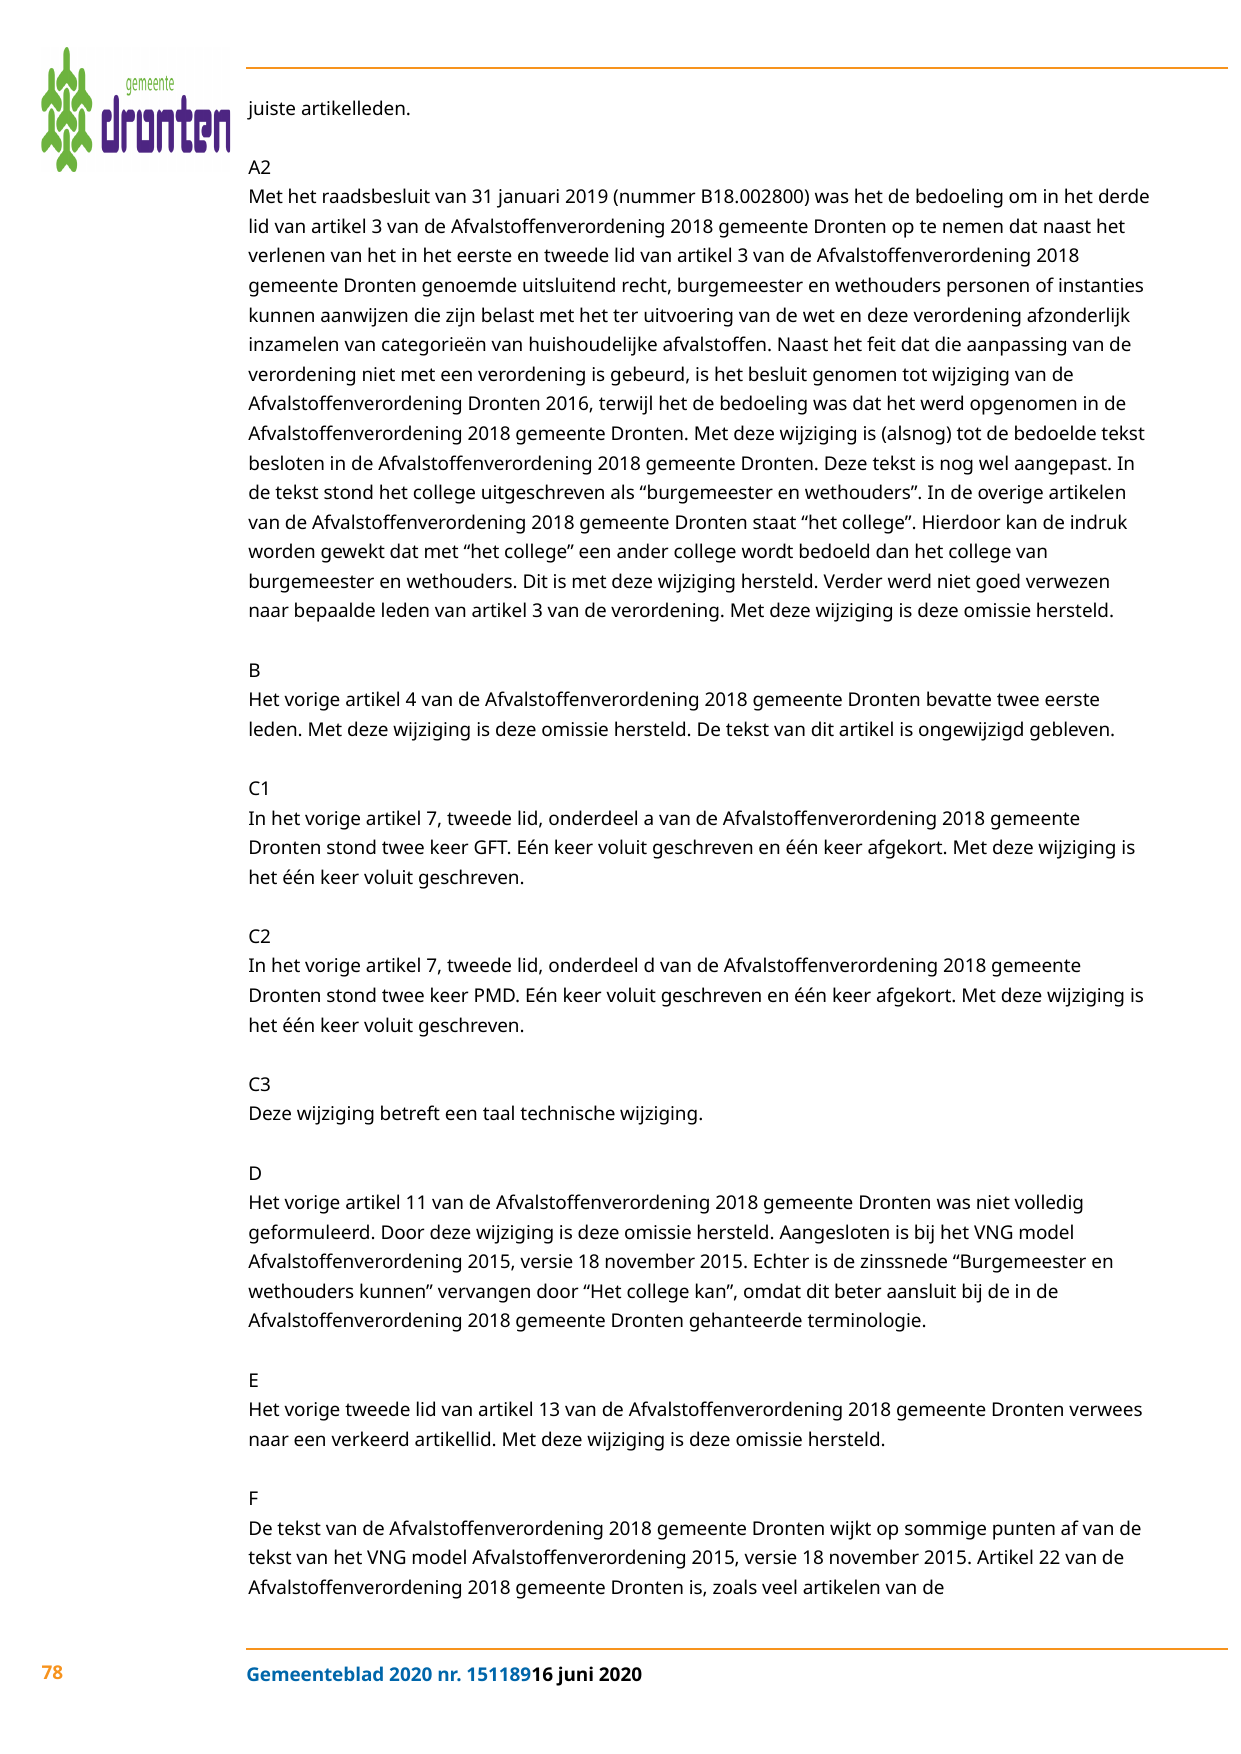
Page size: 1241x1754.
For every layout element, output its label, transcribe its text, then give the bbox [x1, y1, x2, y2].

text In het vorige artikel 7, tweede lid, onderdeel a van de Afvalstoffenverordening 2018 gemeente Dronten stond twee keer GFT. Eén keer voluit geschreven en één keer afgekort. Met deze wijziging is het één keer voluit geschreven. [248, 805, 1152, 890]
text In het vorige artikel 7, tweede lid, onderdeel d van de Afvalstoffenverordening 2018 gemeente Dronten stond twee keer PMD. Eén keer voluit geschreven en één keer afgekort. Met deze wijziging is het één keer voluit geschreven. [248, 953, 1152, 1038]
text Met het raadsbesluit van 31 januari 2019 (nummer B18.002800) was het de bedoeling om in het derde lid van artikel 3 van de Afvalstoffenverordening 2018 gemeente Dronten op te nemen dat naast het verlenen van het in het eerste en tweede lid van artikel 3 van de Afvalstoffenverordening 2018 gemeente Dronten genoemde uitsluitend recht, burgemeester en wethouders personen of instanties kunnen aanwijzen die zijn belast met het ter uitvoering van de wet en deze verordening afzonderlijk inzamelen van categorieën van huishoudelijke afvalstoffen. Naast het feit dat die aanpassing van de verordening niet met een verordening is gebeurd, is het besluit genomen tot wijziging van de Afvalstoffenverordening Dronten 2016, terwijl het de bedoeling was dat het werd opgenomen in de Afvalstoffenverordening 2018 gemeente Dronten. Met deze wijziging is (alsnog) tot de bedoelde tekst besloten in de Afvalstoffenverordening 2018 gemeente Dronten. Deze tekst is nog wel aangepast. In de tekst stond het college uitgeschreven als “burgemeester en wethouders”. In de overige artikelen van de Afvalstoffenverordening 2018 gemeente Dronten staat “het college”. Hierdoor kan de indruk worden gewekt dat met “het college” een ander college wordt bedoeld dan het college van burgemeester en wethouders. Dit is met deze wijziging hersteld. Verder werd niet goed verwezen naar bepaalde leden van artikel 3 van de verordening. Met deze wijziging is deze omissie hersteld. [248, 183, 1152, 623]
text D [248, 1160, 1152, 1186]
text juiste artikelleden. [248, 95, 1152, 121]
text Deze wijziging betreft een taal technische wijziging. [248, 1101, 1152, 1126]
picture [41, 47, 231, 172]
text De tekst van de Afvalstoffenverordening 2018 gemeente Dronten wijkt op sommige punten af van de tekst van het VNG model Afvalstoffenverordening 2015, versie 18 november 2015. Artikel 22 van de Afvalstoffenverordening 2018 gemeente Dronten is, zoals veel artikelen van de [248, 1515, 1152, 1600]
text C3 [248, 1071, 1152, 1097]
text F [248, 1485, 1152, 1511]
text B [248, 657, 1152, 683]
text Het vorige artikel 4 van de Afvalstoffenverordening 2018 gemeente Dronten bevatte twee eerste leden. Met deze wijziging is deze omissie hersteld. De tekst van dit artikel is ongewijzigd gebleven. [248, 686, 1152, 742]
text A2 [248, 154, 1152, 180]
text C2 [248, 923, 1152, 949]
text E [248, 1367, 1152, 1393]
text C1 [248, 775, 1152, 801]
text Het vorige artikel 11 van de Afvalstoffenverordening 2018 gemeente Dronten was niet volledig geformuleerd. Door deze wijziging is deze omissie hersteld. Aangesloten is bij het VNG model Afvalstoffenverordening 2015, versie 18 november 2015. Echter is de zinssnede “Burgemeester en wethouders kunnen” vervangen door “Het college kan”, omdat dit beter aansluit bij de in de Afvalstoffenverordening 2018 gemeente Dronten gehanteerde terminologie. [248, 1189, 1152, 1333]
text Het vorige tweede lid van artikel 13 van de Afvalstoffenverordening 2018 gemeente Dronten verwees naar een verkeerd artikellid. Met deze wijziging is deze omissie hersteld. [248, 1396, 1152, 1452]
